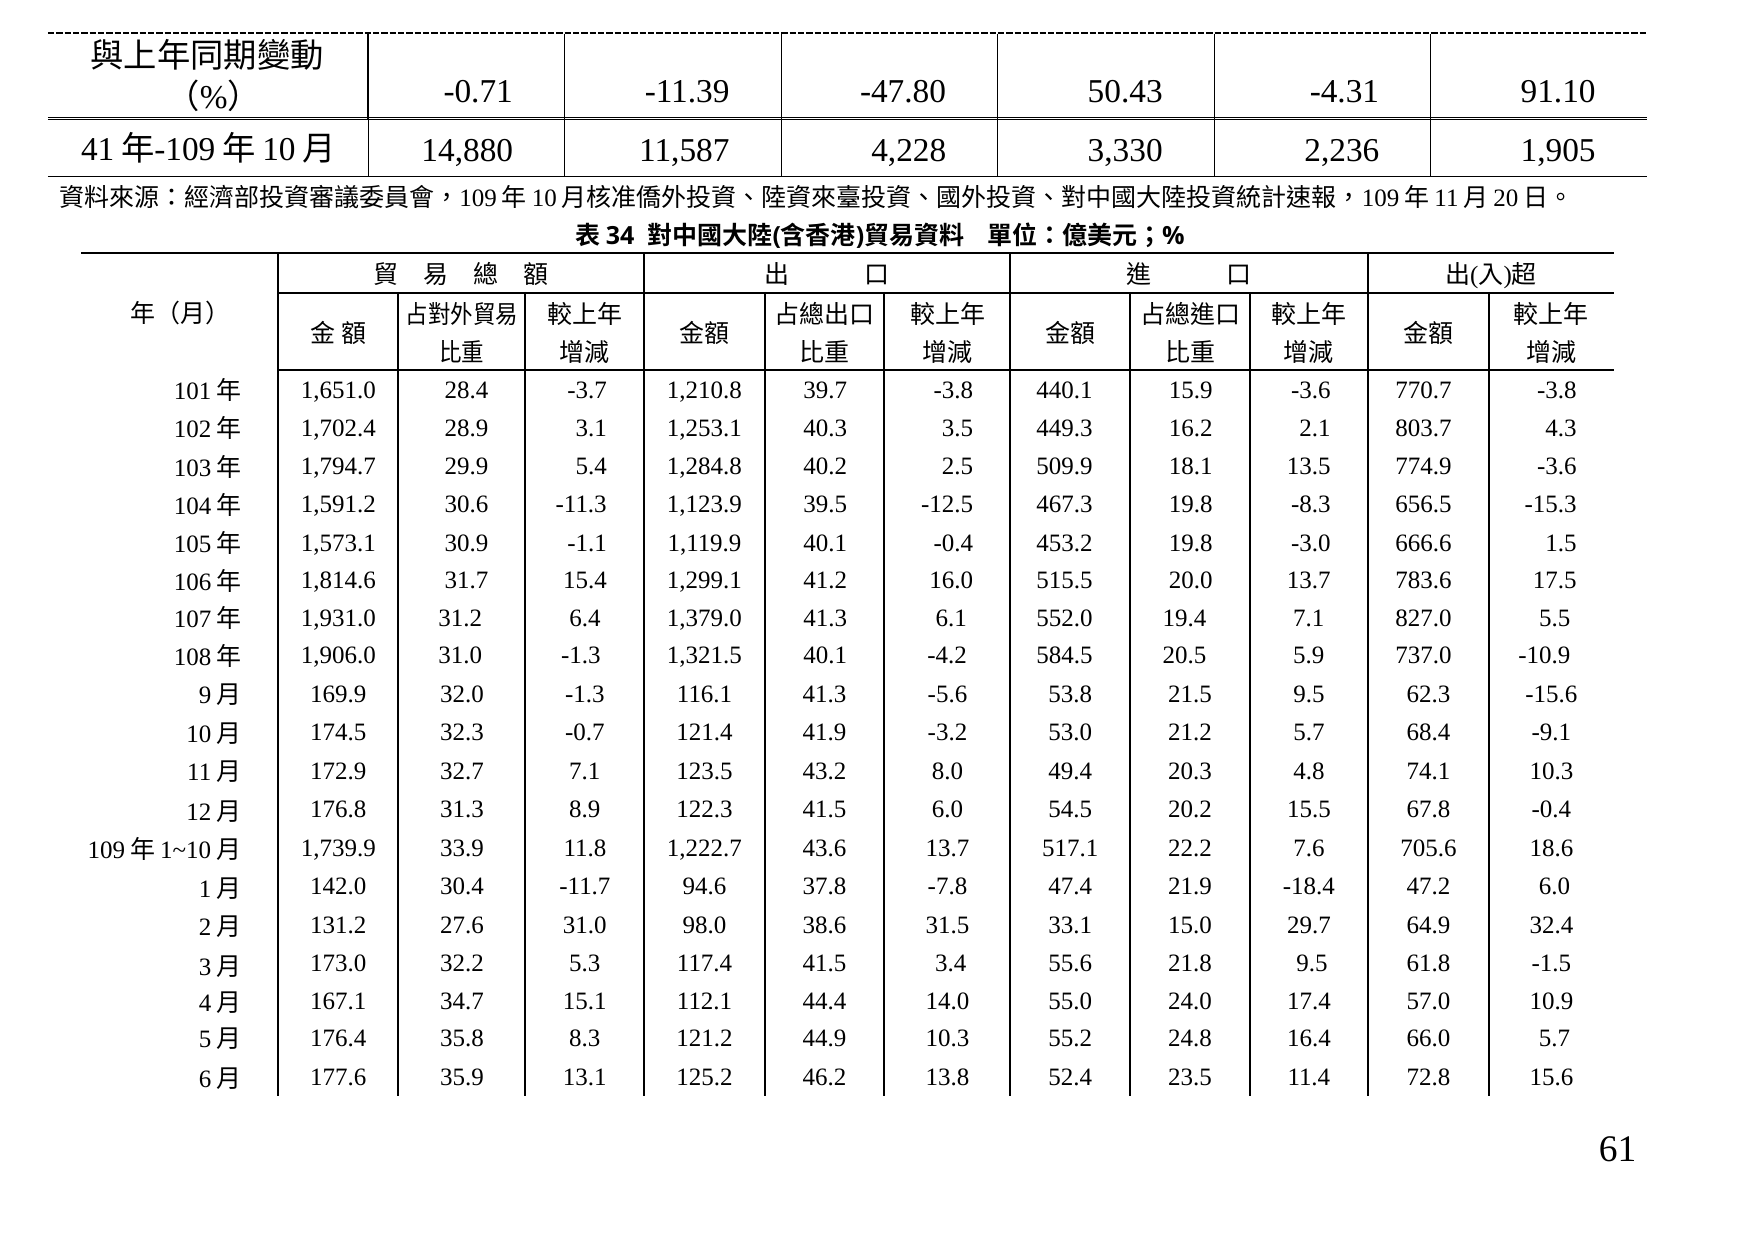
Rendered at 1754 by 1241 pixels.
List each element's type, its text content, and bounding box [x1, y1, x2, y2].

table_cell 2.1 [1251, 409, 1367, 447]
table_cell 173.0 167.1 176.4 [279, 945, 397, 1057]
table_cell 142.0 [279, 868, 397, 905]
table_header 年（月） [81, 254, 277, 369]
table_cell 15.9 [1131, 371, 1249, 408]
table_cell 47.4 [1011, 868, 1129, 905]
table_cell 104年 [81, 485, 277, 524]
table_cell 774.9 [1369, 447, 1488, 485]
table_cell 1,253.1 [645, 409, 764, 447]
table_cell 5.5 [1490, 599, 1614, 636]
table_cell -1.5 10.9 5.7 [1490, 945, 1614, 1057]
table_cell 5.7 [1251, 713, 1367, 751]
table_cell 102年 [81, 409, 277, 447]
table_cell 11,587 [565, 120, 781, 176]
table_cell 金額 [1369, 294, 1488, 369]
table_cell 515.5 [1011, 561, 1129, 599]
table_cell 103年 [81, 447, 277, 485]
table_cell 1,573.1 [279, 524, 397, 561]
table_cell 16.2 [1131, 409, 1249, 447]
table_cell 72.8 [1369, 1058, 1488, 1096]
table_cell 770.7 [1369, 371, 1488, 408]
table_cell 41.5 44.4 44.9 [766, 945, 883, 1057]
table_cell 666.6 [1369, 524, 1488, 561]
table_cell 54.5 [1011, 790, 1129, 828]
table_cell 40.2 [766, 447, 883, 485]
table_cell -4.31 [1215, 32, 1431, 117]
table_cell -7.8 [885, 868, 1009, 905]
table_cell 37.8 [766, 868, 883, 905]
table_cell 31.5 [885, 906, 1009, 943]
table_cell 169.9 [279, 675, 397, 712]
table_cell 172.9 [279, 752, 397, 789]
table_cell 123.5 [645, 752, 764, 789]
table_header 出(入)超 [1369, 254, 1614, 292]
table_header 進 口 [1011, 254, 1367, 292]
table_cell 13.7 [885, 829, 1009, 866]
table_cell 40.3 [766, 409, 883, 447]
table_cell -11.7 [526, 868, 643, 905]
table_cell 3月 4月 5月 [81, 945, 277, 1057]
table_cell 38.6 [766, 906, 883, 943]
table_cell 53.0 [1011, 713, 1129, 751]
table_cell 31.0 [399, 636, 524, 674]
table_cell 552.0 [1011, 599, 1129, 636]
table_cell 39.5 [766, 485, 883, 524]
table_cell 3.5 [885, 409, 1009, 447]
table_cell 占總出口比重 [766, 294, 883, 369]
table_cell -18.4 [1251, 868, 1367, 905]
table_cell 1,222.7 [645, 829, 764, 866]
table_cell 9.5 17.4 16.4 [1251, 945, 1367, 1057]
table_cell 15.0 [1131, 906, 1249, 943]
table_cell 5.4 [526, 447, 643, 485]
table_cell 5.9 [1251, 636, 1367, 674]
table_cell 13.5 [1251, 447, 1367, 485]
table_cell 10月 [81, 713, 277, 751]
table_cell 737.0 [1369, 636, 1488, 674]
table_cell 174.5 [279, 713, 397, 751]
table_cell -12.5 [885, 485, 1009, 524]
table_cell 61.8 57.0 66.0 [1369, 945, 1488, 1057]
table_cell 1月 [81, 868, 277, 905]
table_cell 94.6 [645, 868, 764, 905]
table_cell 1,905 [1431, 120, 1647, 176]
table_cell -0.71 [369, 32, 564, 117]
table_cell 449.3 [1011, 409, 1129, 447]
table_cell 20.3 [1131, 752, 1249, 789]
table_cell 41.2 [766, 561, 883, 599]
table_cell 21.5 [1131, 675, 1249, 712]
table_cell 1,210.8 [645, 371, 764, 408]
table_cell 6.0 [1490, 868, 1614, 905]
table_cell 101年 [81, 369, 277, 408]
table_cell 1,651.0 [279, 371, 397, 408]
table_cell 32.2 34.7 35.8 [399, 945, 524, 1057]
table_cell -0.4 [885, 524, 1009, 561]
table_cell 18.1 [1131, 447, 1249, 485]
table_cell 與上年同期變動（%） [48, 32, 367, 117]
table_cell -3.6 [1490, 447, 1614, 485]
table_cell 1,284.8 [645, 447, 764, 485]
table_cell 2月 [81, 906, 277, 943]
table_cell 47.2 [1369, 868, 1488, 905]
table_cell -8.3 [1251, 485, 1367, 524]
table_cell 19.8 [1131, 485, 1249, 524]
text 資料來源：經濟部投資審議委員會，109年10月核准僑外投資、陸資來臺投資、國外投資、對中國大陸投資統計速報，109年11月20日。 [59, 177, 1683, 215]
table_cell 176.8 [279, 790, 397, 828]
table_cell 20.2 [1131, 790, 1249, 828]
table_cell -47.80 [782, 32, 997, 117]
table_cell -3.0 [1251, 524, 1367, 561]
table_cell 584.5 [1011, 636, 1129, 674]
table_cell 29.7 [1251, 906, 1367, 943]
table_cell 21.9 [1131, 868, 1249, 905]
table_cell -15.3 [1490, 485, 1614, 524]
table_cell 14,880 [369, 120, 564, 176]
table_cell 106年 [81, 561, 277, 599]
table_cell 1,931.0 [279, 599, 397, 636]
table_cell 705.6 [1369, 829, 1488, 866]
table_cell 74.1 [1369, 752, 1488, 789]
table_cell 31.3 [399, 790, 524, 828]
table_cell 1,119.9 [645, 524, 764, 561]
table_cell 39.7 [766, 371, 883, 408]
table_cell -11.3 [526, 485, 643, 524]
table_cell 30.4 [399, 868, 524, 905]
table_cell 62.3 [1369, 675, 1488, 712]
table_cell 占總進口比重 [1131, 294, 1249, 369]
table_cell 5.3 15.1 8.3 [526, 945, 643, 1057]
table_cell 32.0 [399, 675, 524, 712]
table_cell 41.3 [766, 599, 883, 636]
table_cell 32.4 [1490, 906, 1614, 943]
table_cell 440.1 [1011, 371, 1129, 408]
table_cell 783.6 [1369, 561, 1488, 599]
table_cell 6.0 [885, 790, 1009, 828]
table_cell 19.8 [1131, 524, 1249, 561]
table_cell 41.5 [766, 790, 883, 828]
table_cell 15.5 [1251, 790, 1367, 828]
table_cell 509.9 [1011, 447, 1129, 485]
subtitle 表34 對中國大陸(含香港)貿易資料 單位：億美元；% [59, 215, 1636, 252]
table_cell 33.9 [399, 829, 524, 866]
table_cell 116.1 [645, 675, 764, 712]
table_cell 1.5 [1490, 524, 1614, 561]
table_cell 109年1~10月 [81, 829, 277, 866]
table_cell 21.2 [1131, 713, 1249, 751]
table_cell 20.5 [1131, 636, 1249, 674]
table_cell 1,906.0 [279, 636, 397, 674]
table_cell 91.10 [1431, 32, 1647, 117]
table_cell 1,794.7 [279, 447, 397, 485]
table_cell -9.1 [1490, 713, 1614, 751]
table_cell 金額 [645, 294, 764, 369]
table_cell 43.6 [766, 829, 883, 866]
table_cell 41.9 [766, 713, 883, 751]
table_cell 1,591.2 [279, 485, 397, 524]
table_cell 較上年 增減 [1490, 294, 1614, 369]
table_cell 12月 [81, 790, 277, 828]
table_cell 41.3 [766, 675, 883, 712]
table_cell 7.6 [1251, 829, 1367, 866]
table_cell 20.0 [1131, 561, 1249, 599]
table_cell -11.39 [565, 32, 781, 117]
table_cell 22.2 [1131, 829, 1249, 866]
table_cell 122.3 [645, 790, 764, 828]
table_cell -3.8 [885, 371, 1009, 408]
table_cell 50.43 [998, 32, 1214, 117]
table_cell -15.6 [1490, 675, 1614, 712]
table_cell 656.5 [1369, 485, 1488, 524]
table_cell 40.1 [766, 636, 883, 674]
table_cell 金額 [1011, 294, 1129, 369]
table_cell 3,330 [998, 120, 1214, 176]
table_cell 1,321.5 [645, 636, 764, 674]
table_cell 較上年 增減 [1251, 294, 1367, 369]
table_cell -3.6 [1251, 371, 1367, 408]
table_cell -4.2 [885, 636, 1009, 674]
table_cell 4.8 [1251, 752, 1367, 789]
table_cell 11月 [81, 752, 277, 789]
table_cell 1,739.9 [279, 829, 397, 866]
table_cell 15.6 [1490, 1058, 1614, 1096]
table_cell 43.2 [766, 752, 883, 789]
table_cell 9.5 [1251, 675, 1367, 712]
table_cell 4.3 [1490, 409, 1614, 447]
table_cell 105年 [81, 524, 277, 561]
table_cell 17.5 [1490, 561, 1614, 599]
table_cell 803.7 [1369, 409, 1488, 447]
table_cell 121.4 [645, 713, 764, 751]
table_cell 1,123.9 [645, 485, 764, 524]
table_cell 31.0 [526, 906, 643, 943]
table_cell 32.3 [399, 713, 524, 751]
table_cell -10.9 [1490, 636, 1614, 674]
table_cell 27.6 [399, 906, 524, 943]
table_cell 11.8 [526, 829, 643, 866]
table_cell 125.2 [645, 1058, 764, 1096]
table_cell 67.8 [1369, 790, 1488, 828]
table_cell 29.9 [399, 447, 524, 485]
table_cell -5.6 [885, 675, 1009, 712]
table_cell 8.9 [526, 790, 643, 828]
table_cell 40.1 [766, 524, 883, 561]
table_cell 827.0 [1369, 599, 1488, 636]
table_cell 64.9 [1369, 906, 1488, 943]
table_cell -0.4 [1490, 790, 1614, 828]
table_cell 7.1 [526, 752, 643, 789]
table_cell 53.8 [1011, 675, 1129, 712]
table_cell 占對外貿易比重 [399, 294, 524, 369]
table_cell 28.4 [399, 371, 524, 408]
table_cell 517.1 [1011, 829, 1129, 866]
table_cell 107年 [81, 599, 277, 636]
table_cell 9月 [81, 675, 277, 712]
table_cell 6.4 [526, 599, 643, 636]
table_cell 8.0 [885, 752, 1009, 789]
table_cell 4,228 [782, 120, 997, 176]
table_cell 52.4 [1011, 1058, 1129, 1096]
table_cell 49.4 [1011, 752, 1129, 789]
table_cell 6月 [81, 1058, 277, 1096]
table_cell -3.7 [526, 371, 643, 408]
table_cell 30.6 [399, 485, 524, 524]
table_cell 15.4 [526, 561, 643, 599]
table_cell 177.6 [279, 1058, 397, 1096]
table_cell 16.0 [885, 561, 1009, 599]
table_cell -1.1 [526, 524, 643, 561]
table_cell 1,379.0 [645, 599, 764, 636]
table_cell 453.2 [1011, 524, 1129, 561]
table_cell 68.4 [1369, 713, 1488, 751]
table_cell 3.4 14.0 10.3 [885, 945, 1009, 1057]
table_cell 21.8 24.0 24.8 [1131, 945, 1249, 1057]
table_cell 3.1 [526, 409, 643, 447]
table_cell 1,814.6 [279, 561, 397, 599]
table_cell 46.2 [766, 1058, 883, 1096]
table_cell 30.9 [399, 524, 524, 561]
table_cell 2.5 [885, 447, 1009, 485]
table_cell 較上年 增減 [885, 294, 1009, 369]
table_cell 13.8 [885, 1058, 1009, 1096]
table_cell 108年 [81, 636, 277, 674]
table_header 貿 易 總 額 [279, 254, 643, 292]
table_cell 33.1 [1011, 906, 1129, 943]
table_cell -1.3 [526, 636, 643, 674]
table_cell 金 額 [279, 294, 397, 369]
table_cell 2,236 [1215, 120, 1430, 176]
table_cell -0.7 [526, 713, 643, 751]
table_cell 18.6 [1490, 829, 1614, 866]
table_cell 31.2 [399, 599, 524, 636]
table_cell -3.2 [885, 713, 1009, 751]
table_cell 11.4 [1251, 1058, 1367, 1096]
table_cell 19.4 [1131, 599, 1249, 636]
table_cell 467.3 [1011, 485, 1129, 524]
table_cell 10.3 [1490, 752, 1614, 789]
table_cell 98.0 [645, 906, 764, 943]
table_cell 117.4 112.1 121.2 [645, 945, 764, 1057]
table_cell 較上年 增減 [526, 294, 643, 369]
table_cell 13.7 [1251, 561, 1367, 599]
table_cell -3.8 [1490, 371, 1614, 408]
table_cell 7.1 [1251, 599, 1367, 636]
table_cell 55.6 55.0 55.2 [1011, 945, 1129, 1057]
table_header 出 口 [645, 254, 1009, 292]
table_cell 32.7 [399, 752, 524, 789]
table_cell 31.7 [399, 561, 524, 599]
table_cell 35.9 [399, 1058, 524, 1096]
table_cell 28.9 [399, 409, 524, 447]
table_cell 1,299.1 [645, 561, 764, 599]
table_cell 23.5 [1131, 1058, 1249, 1096]
table_cell 41年-109年10月 [48, 120, 368, 176]
table_cell -1.3 [526, 675, 643, 712]
table_cell 131.2 [279, 906, 397, 943]
table_cell 13.1 [526, 1058, 643, 1096]
table_cell 6.1 [885, 599, 1009, 636]
table_cell 1,702.4 [279, 409, 397, 447]
